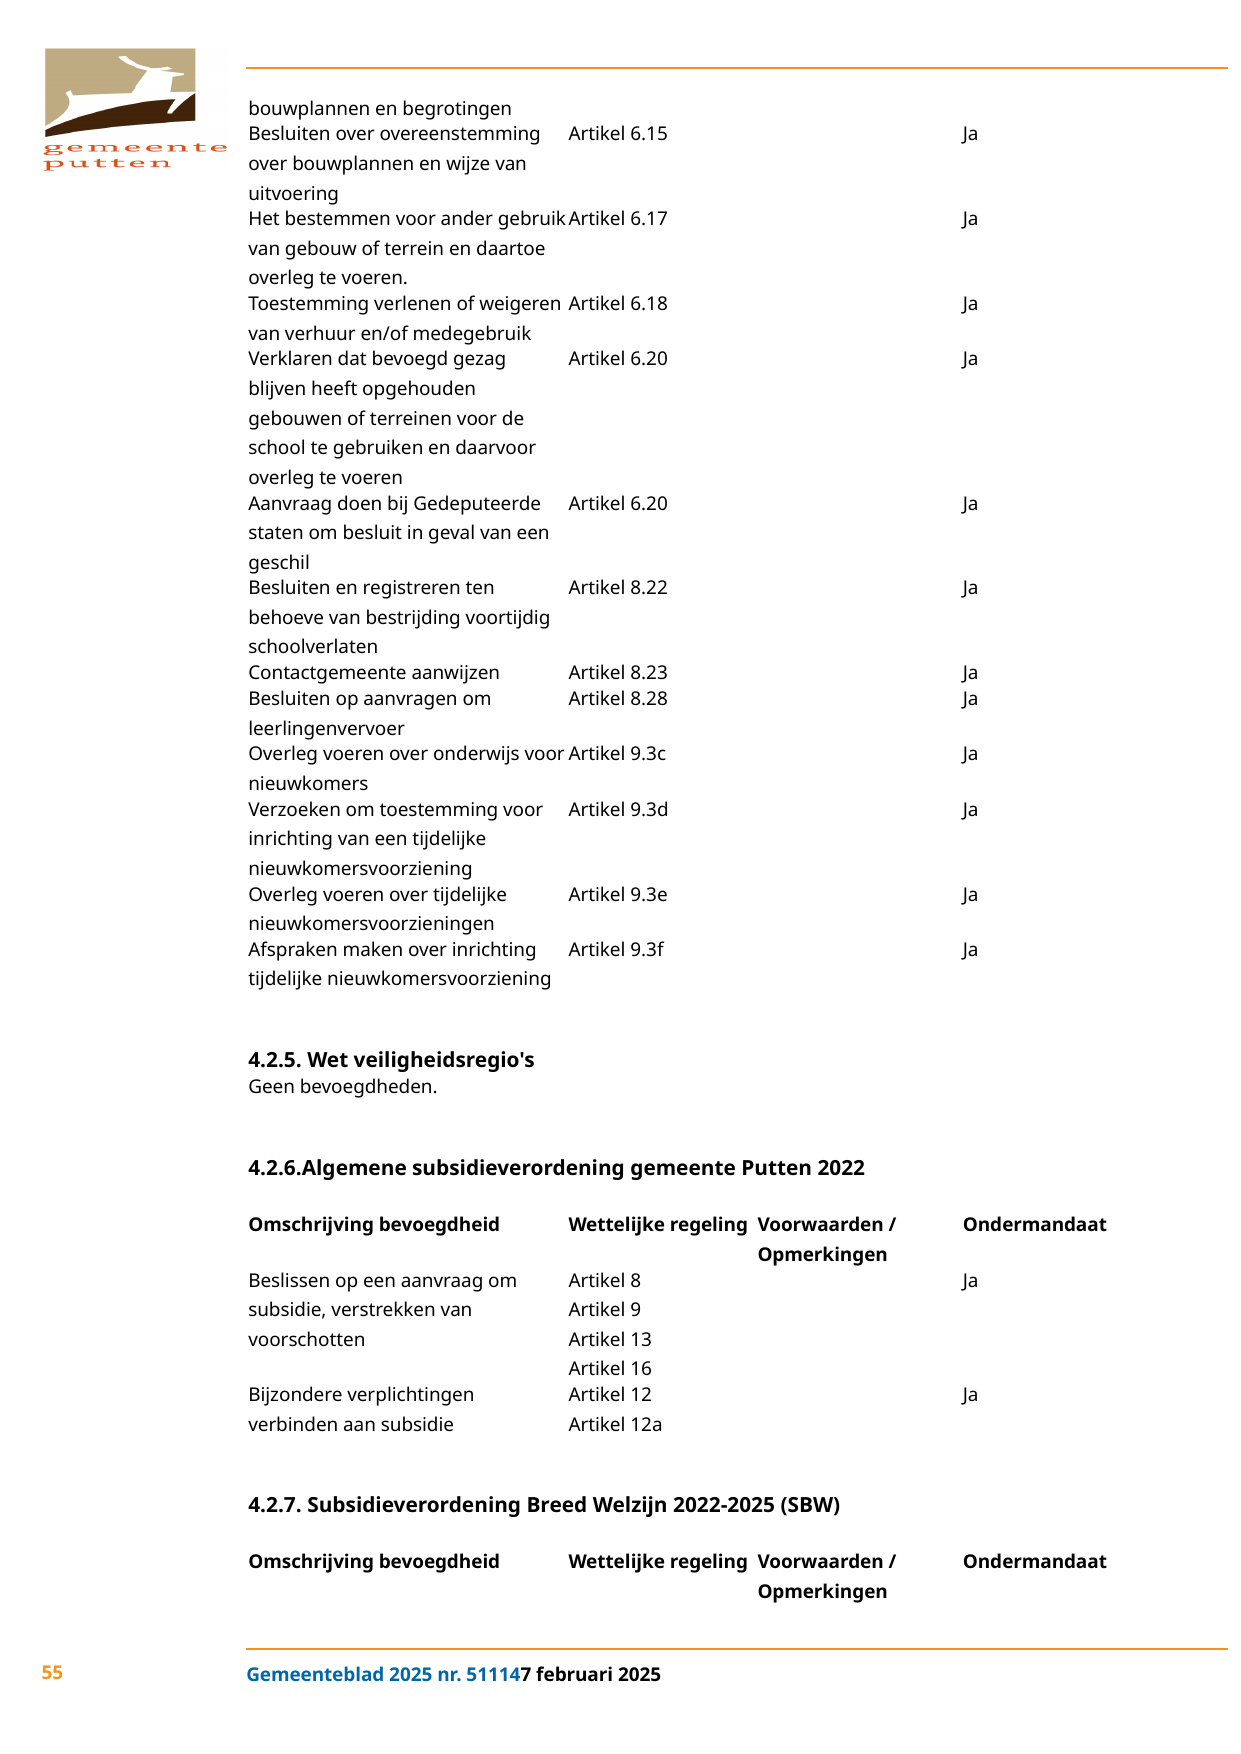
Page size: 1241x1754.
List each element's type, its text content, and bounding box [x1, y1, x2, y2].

table_cell Ja [963, 741, 1152, 796]
table_cell Toestemming verlenen of weigeren van verhuur en/of medegebruik [248, 290, 568, 346]
table_cell Besluiten en registreren ten behoeve van bestrijding voortijdig schoolverlaten [248, 575, 568, 659]
table_cell Ja [963, 575, 1152, 659]
table_header Omschrijving bevoegdheid [248, 1549, 568, 1604]
table_cell [757, 490, 963, 574]
table_cell Aanvraag doen bij Gedeputeerde staten om besluit in geval van een geschil [248, 490, 568, 574]
table_cell Ja [963, 205, 1152, 290]
table_cell Artikel 8.22 [568, 575, 757, 659]
table_cell [757, 660, 963, 685]
table_cell Beslissen op een aanvraag om subsidie, verstrekken van voorschotten [248, 1267, 568, 1381]
table_cell [757, 685, 963, 741]
table_cell Contactgemeente aanwijzen [248, 660, 568, 685]
table_cell Het bestemmen voor ander gebruik van gebouw of terrein en daartoe overleg te voeren. [248, 205, 568, 290]
table_cell Artikel 6.20 [568, 346, 757, 490]
table_cell Artikel 9.3c [568, 741, 757, 796]
table_cell Ja [963, 796, 1152, 881]
table_cell [757, 881, 963, 936]
table_cell [757, 741, 963, 796]
table_cell Artikel 12 Artikel 12a [568, 1381, 757, 1437]
table_cell Ja [963, 936, 1152, 991]
table_cell [757, 575, 963, 659]
table_cell [757, 1381, 963, 1437]
text 4.2.7. Subsidieverordening Breed Welzijn 2022-2025 (SBW) [248, 1490, 1152, 1519]
table_header Ondermandaat [963, 1549, 1152, 1604]
table_cell Artikel 8.23 [568, 660, 757, 685]
table_cell Artikel 6.15 [568, 121, 757, 205]
table_cell [757, 346, 963, 490]
table_cell Ja [963, 121, 1152, 205]
table_cell Overleg voeren over tijdelijke nieuwkomersvoorzieningen [248, 881, 568, 936]
table_cell Ja [963, 290, 1152, 346]
table_header Voorwaarden / Opmerkingen [757, 1212, 963, 1267]
table_cell Verzoeken om toestemming voor inrichting van een tijdelijke nieuwkomersvoorziening [248, 796, 568, 881]
table_cell [757, 205, 963, 290]
table_cell Ja [963, 346, 1152, 490]
table_cell Verklaren dat bevoegd gezag blijven heeft opgehouden gebouwen of terreinen voor de school te gebruiken en daarvoor overleg te voeren [248, 346, 568, 490]
table_cell Artikel 6.17 [568, 205, 757, 290]
table_cell Ja [963, 490, 1152, 574]
table_cell Artikel 8 Artikel 9 Artikel 13 Artikel 16 [568, 1267, 757, 1381]
table_cell Artikel 6.20 [568, 490, 757, 574]
table_cell [757, 290, 963, 346]
table_cell [757, 936, 963, 991]
table_cell Artikel 9.3e [568, 881, 757, 936]
table_cell [757, 121, 963, 205]
table_cell bouwplannen en begrotingen [248, 95, 568, 121]
table_cell [757, 796, 963, 881]
table_cell Ja [963, 1381, 1152, 1437]
table_cell [757, 1267, 963, 1381]
table_header Voorwaarden / Opmerkingen [757, 1549, 963, 1604]
table_cell Overleg voeren over onderwijs voor nieuwkomers [248, 741, 568, 796]
table_cell Artikel 9.3f [568, 936, 757, 991]
table_cell [963, 95, 1152, 121]
text 4.2.5. Wet veiligheidsregio's [248, 1045, 1152, 1073]
table_header Wettelijke regeling [568, 1212, 757, 1267]
table_cell Afspraken maken over inrichting tijdelijke nieuwkomersvoorziening [248, 936, 568, 991]
text Geen bevoegdheden. [248, 1073, 1152, 1099]
table_header Ondermandaat [963, 1212, 1152, 1267]
table_cell [568, 95, 757, 121]
table_cell Besluiten over overeenstemming over bouwplannen en wijze van uitvoering [248, 121, 568, 205]
table_cell Ja [963, 1267, 1152, 1381]
table_cell Artikel 6.18 [568, 290, 757, 346]
table_cell Artikel 8.28 [568, 685, 757, 741]
table_cell Artikel 9.3d [568, 796, 757, 881]
table_cell [757, 95, 963, 121]
picture [41, 47, 231, 172]
table_header Wettelijke regeling [568, 1549, 757, 1604]
table_header Omschrijving bevoegdheid [248, 1212, 568, 1267]
table_cell Ja [963, 660, 1152, 685]
table_cell Bijzondere verplichtingen verbinden aan subsidie [248, 1381, 568, 1437]
table_cell Ja [963, 685, 1152, 741]
text 4.2.6.Algemene subsidieverordening gemeente Putten 2022 [248, 1153, 1152, 1182]
table_cell Ja [963, 881, 1152, 936]
table_cell Besluiten op aanvragen om leerlingenvervoer [248, 685, 568, 741]
